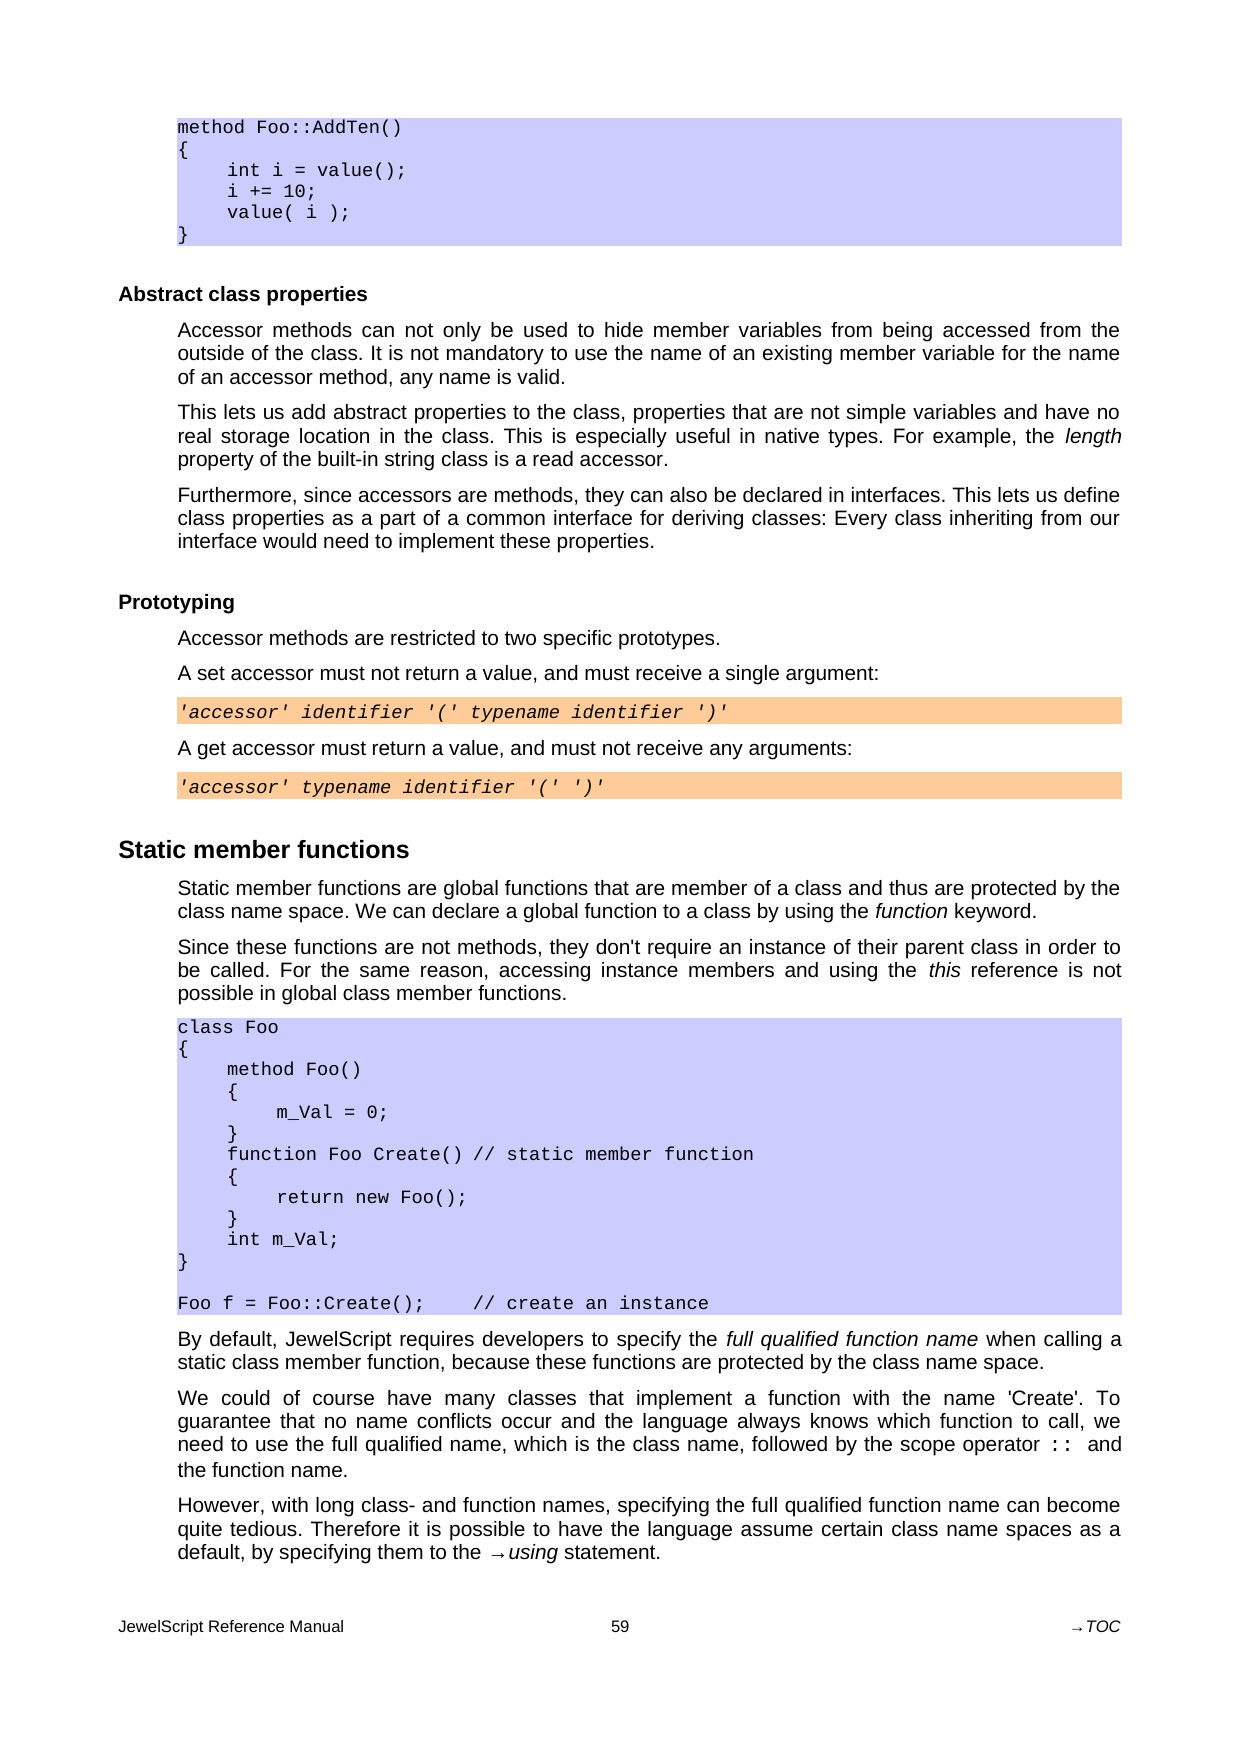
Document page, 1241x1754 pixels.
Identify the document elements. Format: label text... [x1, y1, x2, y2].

text By default, JewelScript requires developers to specify the full qualified function name when calling a static class member function, because these functions are protected by the class name space. [177, 1328, 1122, 1374]
text Since these functions are not methods, they don't require an instance of their parent class in order to be called. For the same reason, accessing instance members and using the this reference is not possible in global class member functions. [177, 936, 1122, 1005]
text Accessor methods are restricted to two specific prototypes. [177, 626, 1122, 649]
text 'accessor' identifier '(' typename identifier ')' [177, 697, 1122, 724]
text A set accessor must not return a value, and must receive a single argument: [177, 662, 1122, 685]
text method Foo::AddTen() { int i = value(); i += 10; value( i ); } [177, 118, 1122, 246]
text This lets us add abstract properties to the class, properties that are not simple variables and have no real storage location in the class. This is especially useful in native types. For example, the length property of the built-in string class is a read accessor. [177, 401, 1122, 471]
text Static member functions are global functions that are member of a class and thus are protected by the class name space. We can declare a global function to a class by using the function keyword. [177, 877, 1122, 923]
subtitle Static member functions [118, 836, 1122, 864]
subtitle Abstract class properties [118, 283, 1122, 306]
text class Foo { method Foo() { m_Val = 0; } function Foo Create() // static member function { return new Foo(); } int m_Val; } Foo f = Foo::Create(); // create an instance [177, 1018, 1122, 1315]
text A get accessor must return a value, and must not receive any arguments: [177, 736, 1122, 760]
text Furthermore, since accessors are methods, they can also be declared in interfaces. This lets us define class properties as a part of a common interface for deriving classes: Every class inheriting from our interface would need to implement these properties. [177, 483, 1122, 553]
text 'accessor' typename identifier '(' ')' [177, 772, 1122, 799]
text However, with long class- and function names, specifying the full qualified function name can become quite tedious. Therefore it is possible to have the language assume certain class name spaces as a default, by specifying them to the →using statement. [177, 1494, 1122, 1563]
text We could of course have many classes that implement a function with the name 'Create'. To guarantee that no name conflicts occur and the language always knows which function to call, we need to use the full qualified name, which is the class name, followed by the scope operator :: and the function name. [177, 1387, 1122, 1481]
subtitle Prototyping [118, 590, 1122, 613]
text Accessor methods can not only be used to hide member variables from being accessed from the outside of the class. It is not mandatory to use the name of an existing member variable for the name of an accessor method, any name is valid. [177, 319, 1122, 388]
